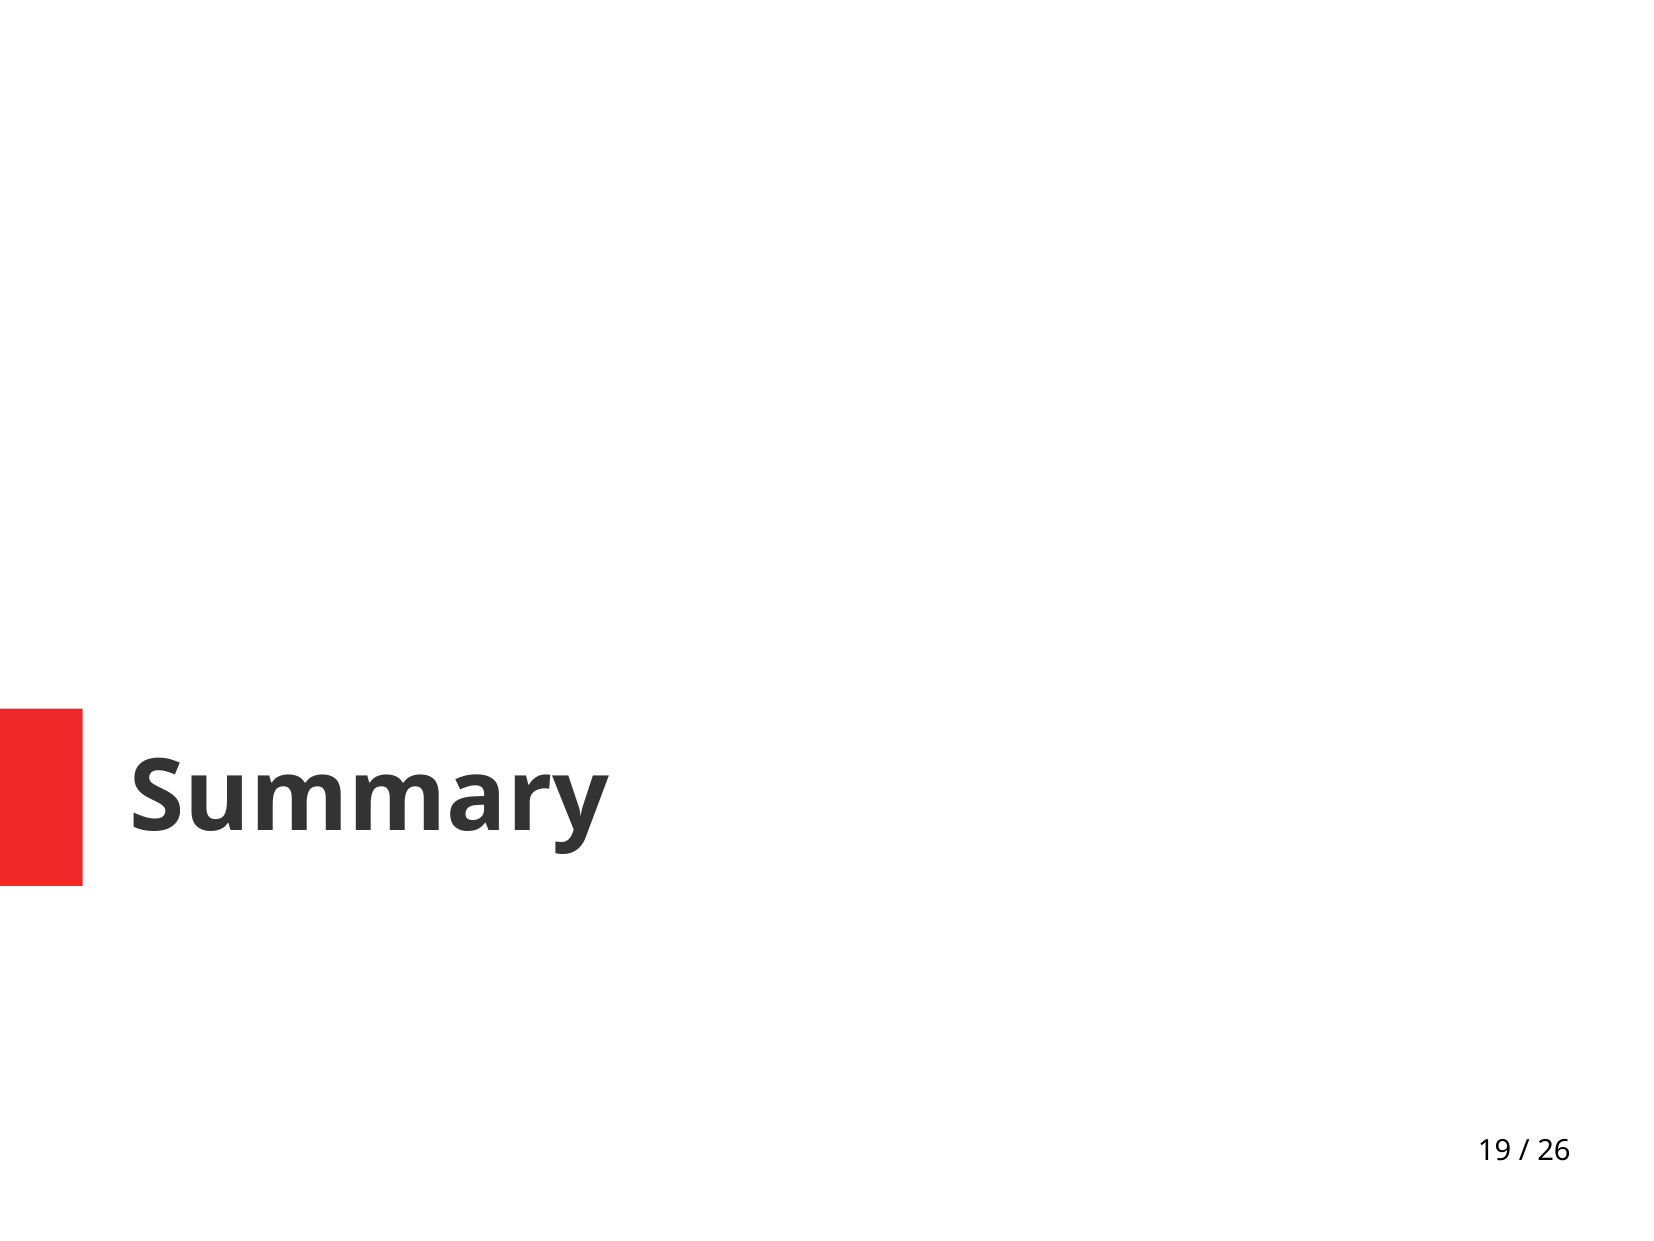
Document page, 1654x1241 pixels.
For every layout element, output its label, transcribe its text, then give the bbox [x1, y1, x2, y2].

title Summary [129, 673, 1536, 910]
